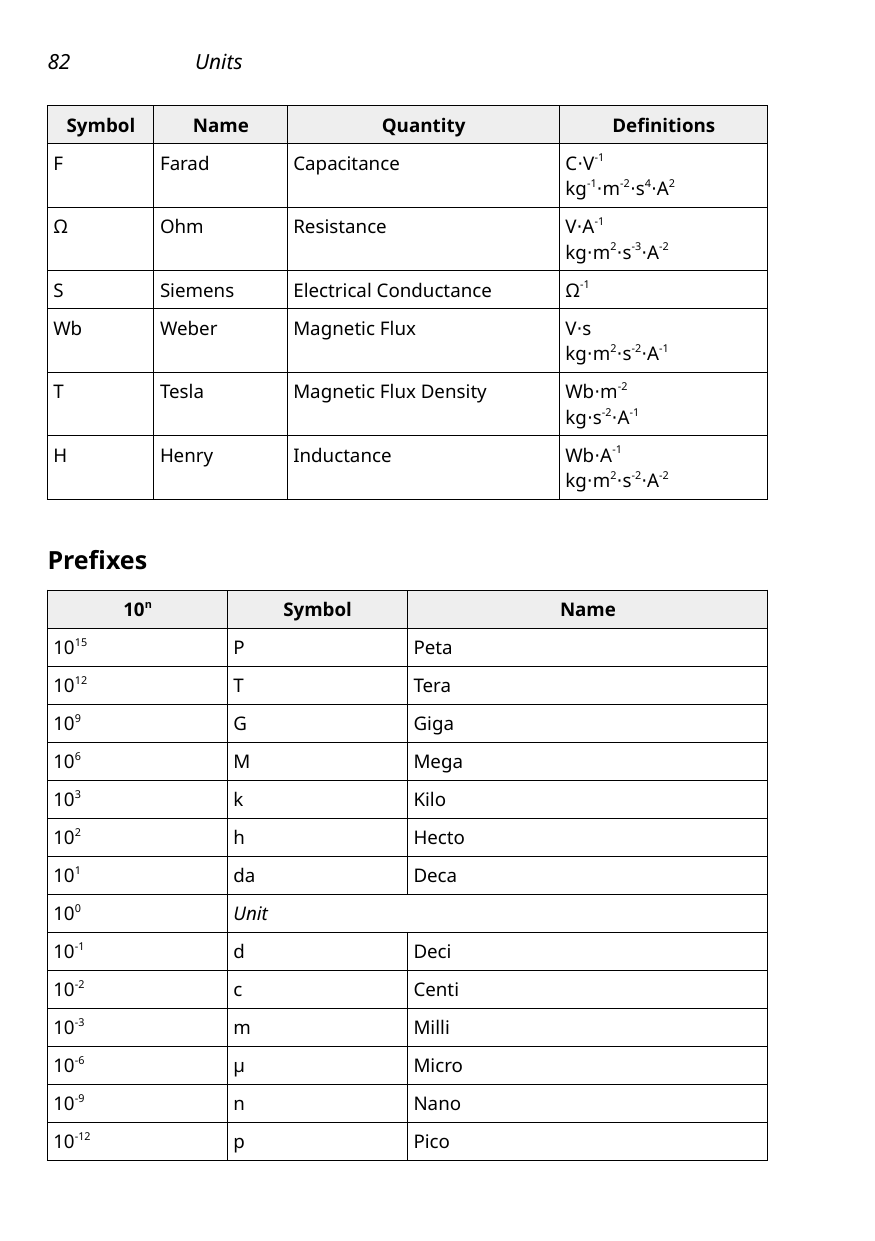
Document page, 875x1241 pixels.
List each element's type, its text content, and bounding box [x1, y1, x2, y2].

table_cell 102 [48, 819, 227, 856]
table_header 10n [48, 591, 227, 628]
table_cell Kilo [408, 781, 767, 818]
table_header Quantity [288, 106, 559, 143]
table_cell 101 [48, 857, 227, 894]
table_cell Siemens [154, 271, 287, 308]
table_header Name [408, 591, 767, 628]
table_cell Deca [408, 857, 767, 894]
table_cell 10-3 [48, 1009, 227, 1046]
table_cell 1015 [48, 629, 227, 666]
table_cell 100 [48, 895, 227, 932]
table_cell 10-9 [48, 1085, 227, 1122]
table_cell V⋅A-1 kg⋅m2⋅s-3⋅A-2 [560, 208, 767, 270]
table_cell F [48, 144, 153, 207]
table_cell M [228, 743, 407, 780]
table_header Definitions [560, 106, 767, 143]
table_cell Hecto [408, 819, 767, 856]
table_cell d [228, 933, 407, 970]
table_cell Pico [408, 1123, 767, 1160]
table_cell Ω [48, 208, 153, 270]
table_header Symbol [228, 591, 407, 628]
table_cell Ohm [154, 208, 287, 270]
table_cell P [228, 629, 407, 666]
table_cell da [228, 857, 407, 894]
table_cell Inductance [288, 436, 559, 499]
table_cell Henry [154, 436, 287, 499]
table_header Name [154, 106, 287, 143]
table_header Symbol [48, 106, 153, 143]
table_cell Farad [154, 144, 287, 207]
table_cell n [228, 1085, 407, 1122]
table_cell 10-12 [48, 1123, 227, 1160]
table_cell H [48, 436, 153, 499]
table_cell 109 [48, 705, 227, 742]
table_cell Weber [154, 309, 287, 372]
table_cell T [228, 667, 407, 704]
table_cell V⋅s kg⋅m2⋅s-2⋅A-1 [560, 309, 767, 372]
table_cell h [228, 819, 407, 856]
table_cell Ω-1 [560, 271, 767, 308]
table_cell 103 [48, 781, 227, 818]
table_cell Resistance [288, 208, 559, 270]
table_cell Capacitance [288, 144, 559, 207]
table_cell G [228, 705, 407, 742]
table_cell c [228, 971, 407, 1008]
table_cell m [228, 1009, 407, 1046]
subtitle Prefixes [47, 543, 768, 577]
table_cell Milli [408, 1009, 767, 1046]
table_cell Magnetic Flux [288, 309, 559, 372]
table_cell Tera [408, 667, 767, 704]
table_cell Wb⋅m-2 kg⋅s-2⋅A-1 [560, 373, 767, 435]
table_cell Magnetic Flux Density [288, 373, 559, 435]
table_cell Unit [228, 895, 767, 932]
table_cell Tesla [154, 373, 287, 435]
table_cell Wb [48, 309, 153, 372]
table_cell 1012 [48, 667, 227, 704]
table_cell Giga [408, 705, 767, 742]
table_cell T [48, 373, 153, 435]
table_cell Electrical Conductance [288, 271, 559, 308]
table_cell Peta [408, 629, 767, 666]
table_cell p [228, 1123, 407, 1160]
table_cell C⋅V-1 kg-1⋅m-2⋅s4⋅A2 [560, 144, 767, 207]
table_cell Centi [408, 971, 767, 1008]
table_cell 106 [48, 743, 227, 780]
table_cell Micro [408, 1047, 767, 1084]
table_cell 10-2 [48, 971, 227, 1008]
table_cell S [48, 271, 153, 308]
table_cell Deci [408, 933, 767, 970]
table_cell Wb⋅A-1 kg⋅m2⋅s-2⋅A-2 [560, 436, 767, 499]
table_cell 10-1 [48, 933, 227, 970]
table_cell 10-6 [48, 1047, 227, 1084]
table_cell Nano [408, 1085, 767, 1122]
table_cell µ [228, 1047, 407, 1084]
table_cell k [228, 781, 407, 818]
table_cell Mega [408, 743, 767, 780]
